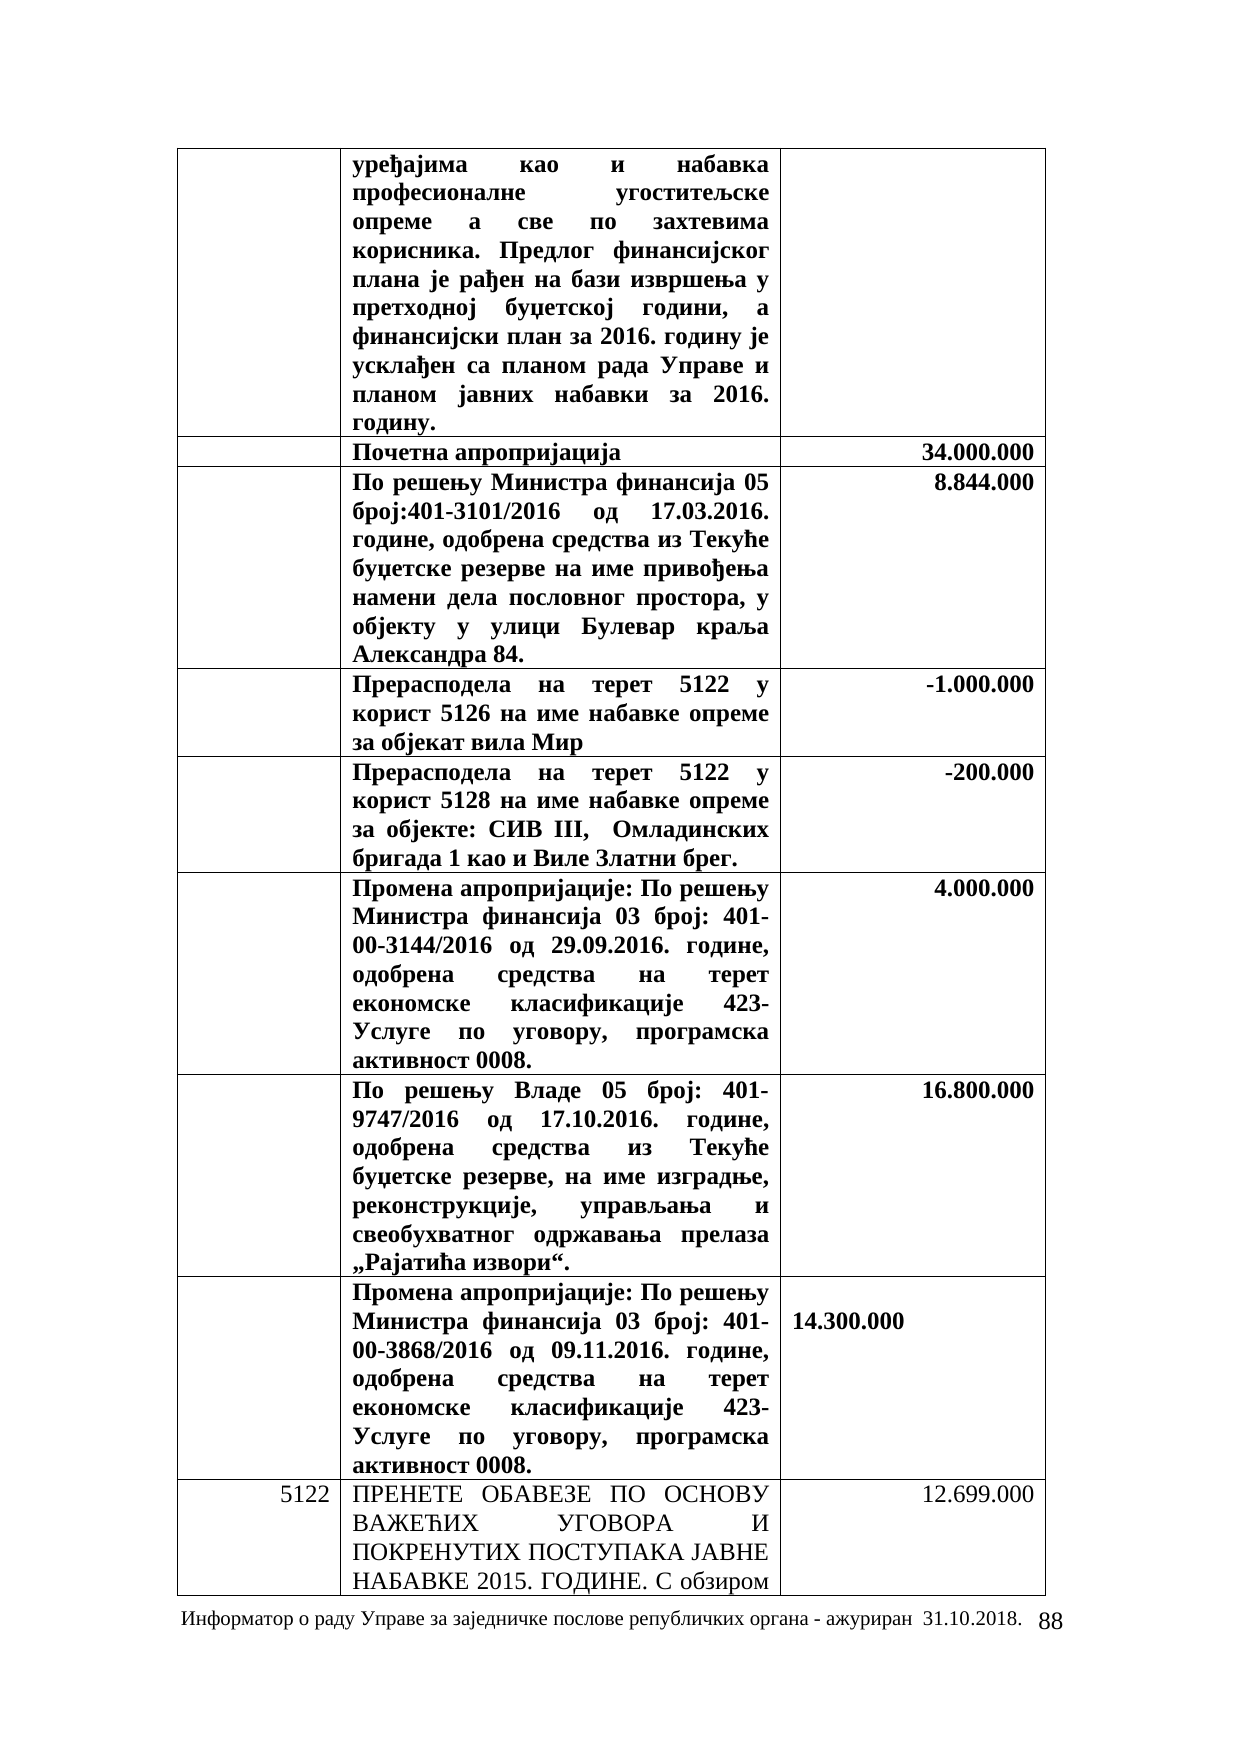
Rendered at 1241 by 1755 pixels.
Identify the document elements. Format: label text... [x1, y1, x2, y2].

table_cell [178, 1075, 340, 1276]
table_cell -1.000.000 [781, 669, 1045, 756]
table_cell По решењу Министра финансија 05 број:401-3101/2016 од 17.03.2016. године, одобрена средства из Текуће буџетске резерве на име привођења намени дела пословног простора, у објекту у улици Булевар краља Александра 84. [341, 467, 780, 668]
table_cell 5122 [178, 1480, 340, 1594]
table_cell 34.000.000 [781, 437, 1045, 466]
table_cell [178, 149, 340, 436]
table_cell [178, 873, 340, 1074]
table_cell Промена апропријације: По решењу Министра финансија 03 број: 401-00-3868/2016 од 09.11.2016. године, одобрена средства на терет економске класификације 423-Услуге по уговору, програмска активност 0008. [341, 1277, 780, 1478]
table_cell 16.800.000 [781, 1075, 1045, 1276]
table_cell 12.699.000 [781, 1480, 1045, 1594]
table_cell 4.000.000 [781, 873, 1045, 1074]
table_cell уређајима као и набавка професионалне угоститељске опреме а све по захтевима корисника. Предлог финансијског плана је рађен на бази извршења у претходној буџетској години, а финансијски план за 2016. годину је усклађен са планом рада Управе и планом јавних набавки за 2016. годину. [341, 149, 780, 436]
table_cell ПРЕНЕТЕ ОБАВЕЗЕ ПО ОСНОВУ ВАЖЕЋИХ УГОВОРА И ПОКРЕНУТИХ ПОСТУПАКА ЈАВНЕ НАБАВКЕ 2015. ГОДИНЕ. С обзиром [341, 1480, 780, 1594]
table_cell [178, 757, 340, 872]
table_cell [781, 149, 1045, 436]
table_cell Почетна апропријација [341, 437, 780, 466]
table_cell По решењу Владе 05 број: 401-9747/2016 од 17.10.2016. године, одобрена средства из Текуће буџетске резерве, на име изградње, реконструкције, управљања и свеобухватног одржавања прелаза „Рајатића извори“. [341, 1075, 780, 1276]
table_cell [178, 437, 340, 466]
table_cell 14.300.000 [781, 1277, 1045, 1478]
table_cell 8.844.000 [781, 467, 1045, 668]
table_cell Промена апропријације: По решењу Министра финансија 03 број: 401-00-3144/2016 од 29.09.2016. године, одобрена средства на терет економске класификације 423-Услуге по уговору, програмска активност 0008. [341, 873, 780, 1074]
table_cell [178, 467, 340, 668]
table_cell [178, 1277, 340, 1478]
table_cell Прерасподела на терет 5122 у корист 5126 на име набавке опреме за објекат вила Мир [341, 669, 780, 756]
table_cell Прерасподела на терет 5122 у корист 5128 на име набавке опреме за објекте: СИВ III, Омладинских бригада 1 као и Виле Златни брег. [341, 757, 780, 872]
table_cell -200.000 [781, 757, 1045, 872]
table_cell [178, 669, 340, 756]
